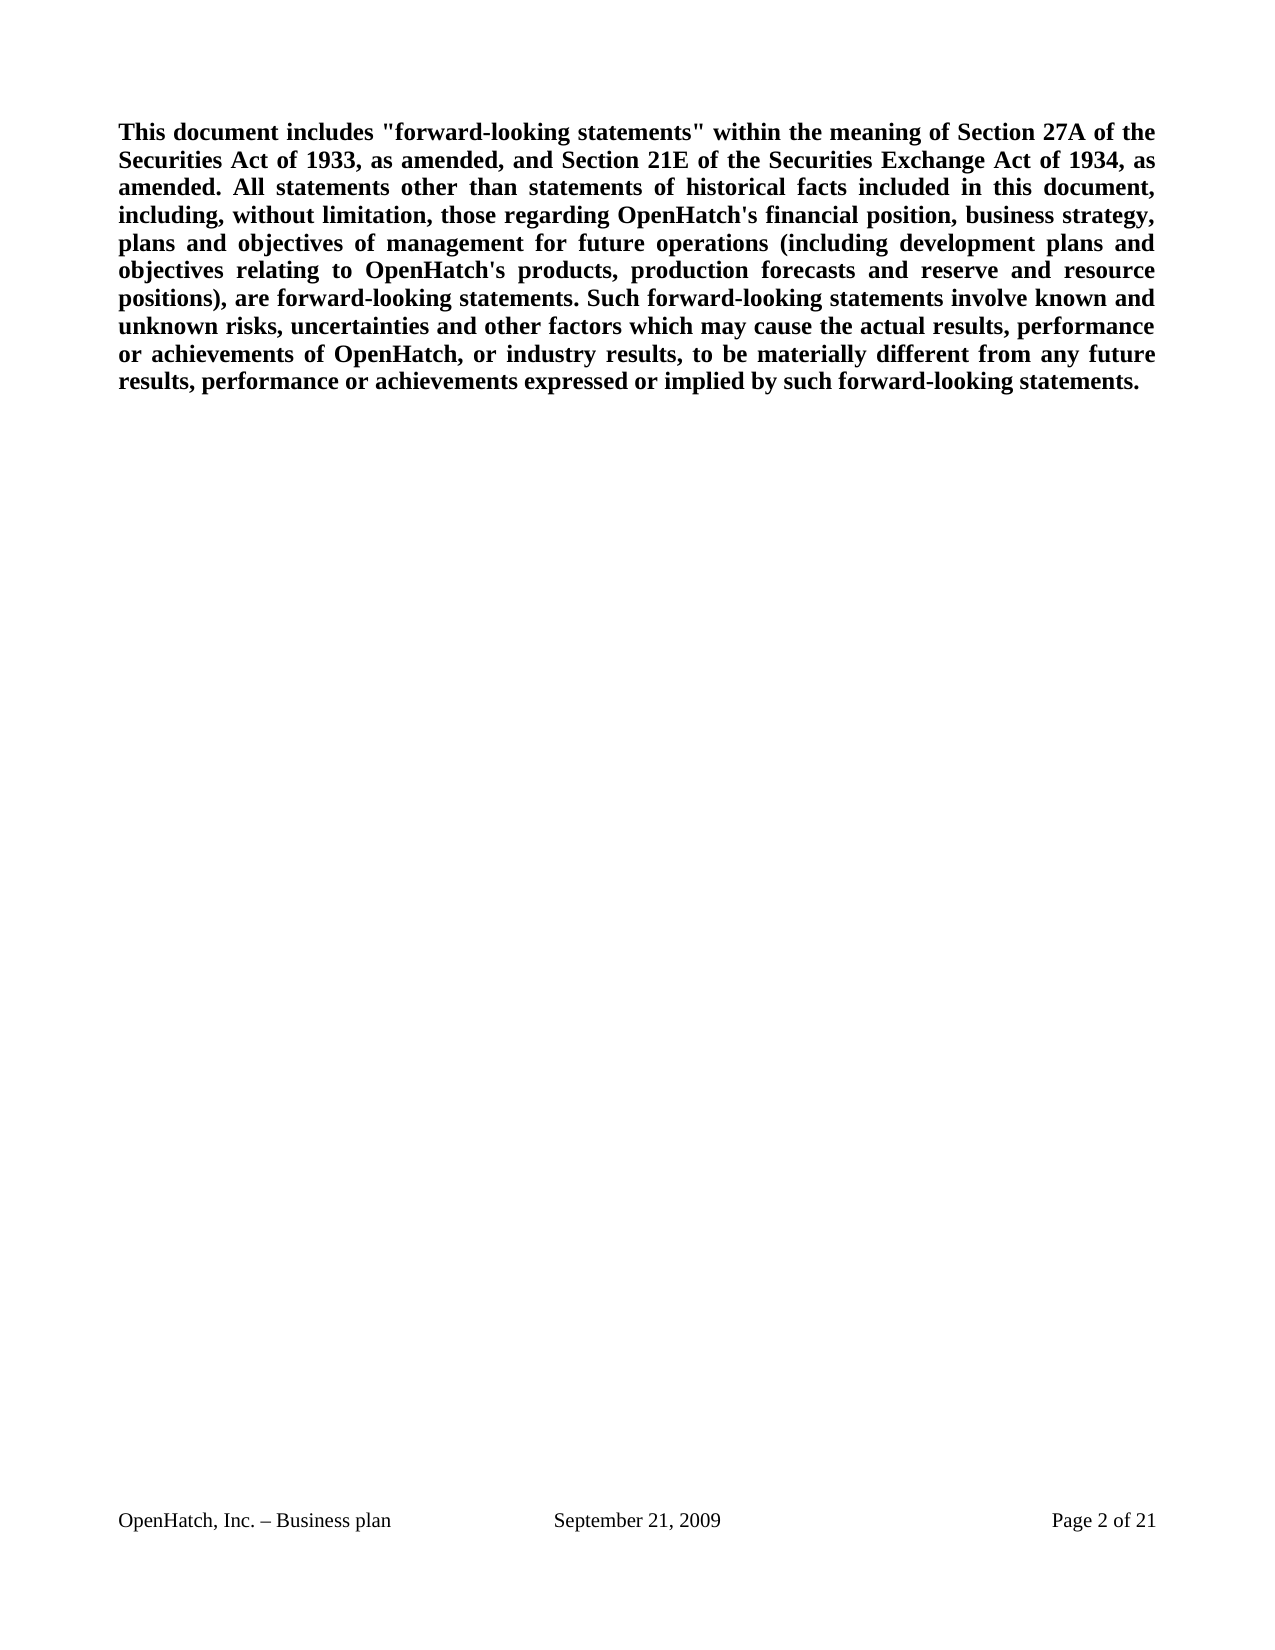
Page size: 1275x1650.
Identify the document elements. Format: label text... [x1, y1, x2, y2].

text This document includes "forward-looking statements" within the meaning of Section 27A of the Securities Act of 1933, as amended, and Section 21E of the Securities Exchange Act of 1934, as amended. All statements other than statements of historical facts included in this document, including, without limitation, those regarding OpenHatch's financial position, business strategy, plans and objectives of management for future operations (including development plans and objectives relating to OpenHatch's products, production forecasts and reserve and resource positions), are forward-looking statements. Such forward-looking statements involve known and unknown risks, uncertainties and other factors which may cause the actual results, performance or achievements of OpenHatch, or industry results, to be materially different from any future results, performance or achievements expressed or implied by such forward-looking statements. [118, 118, 1156, 395]
